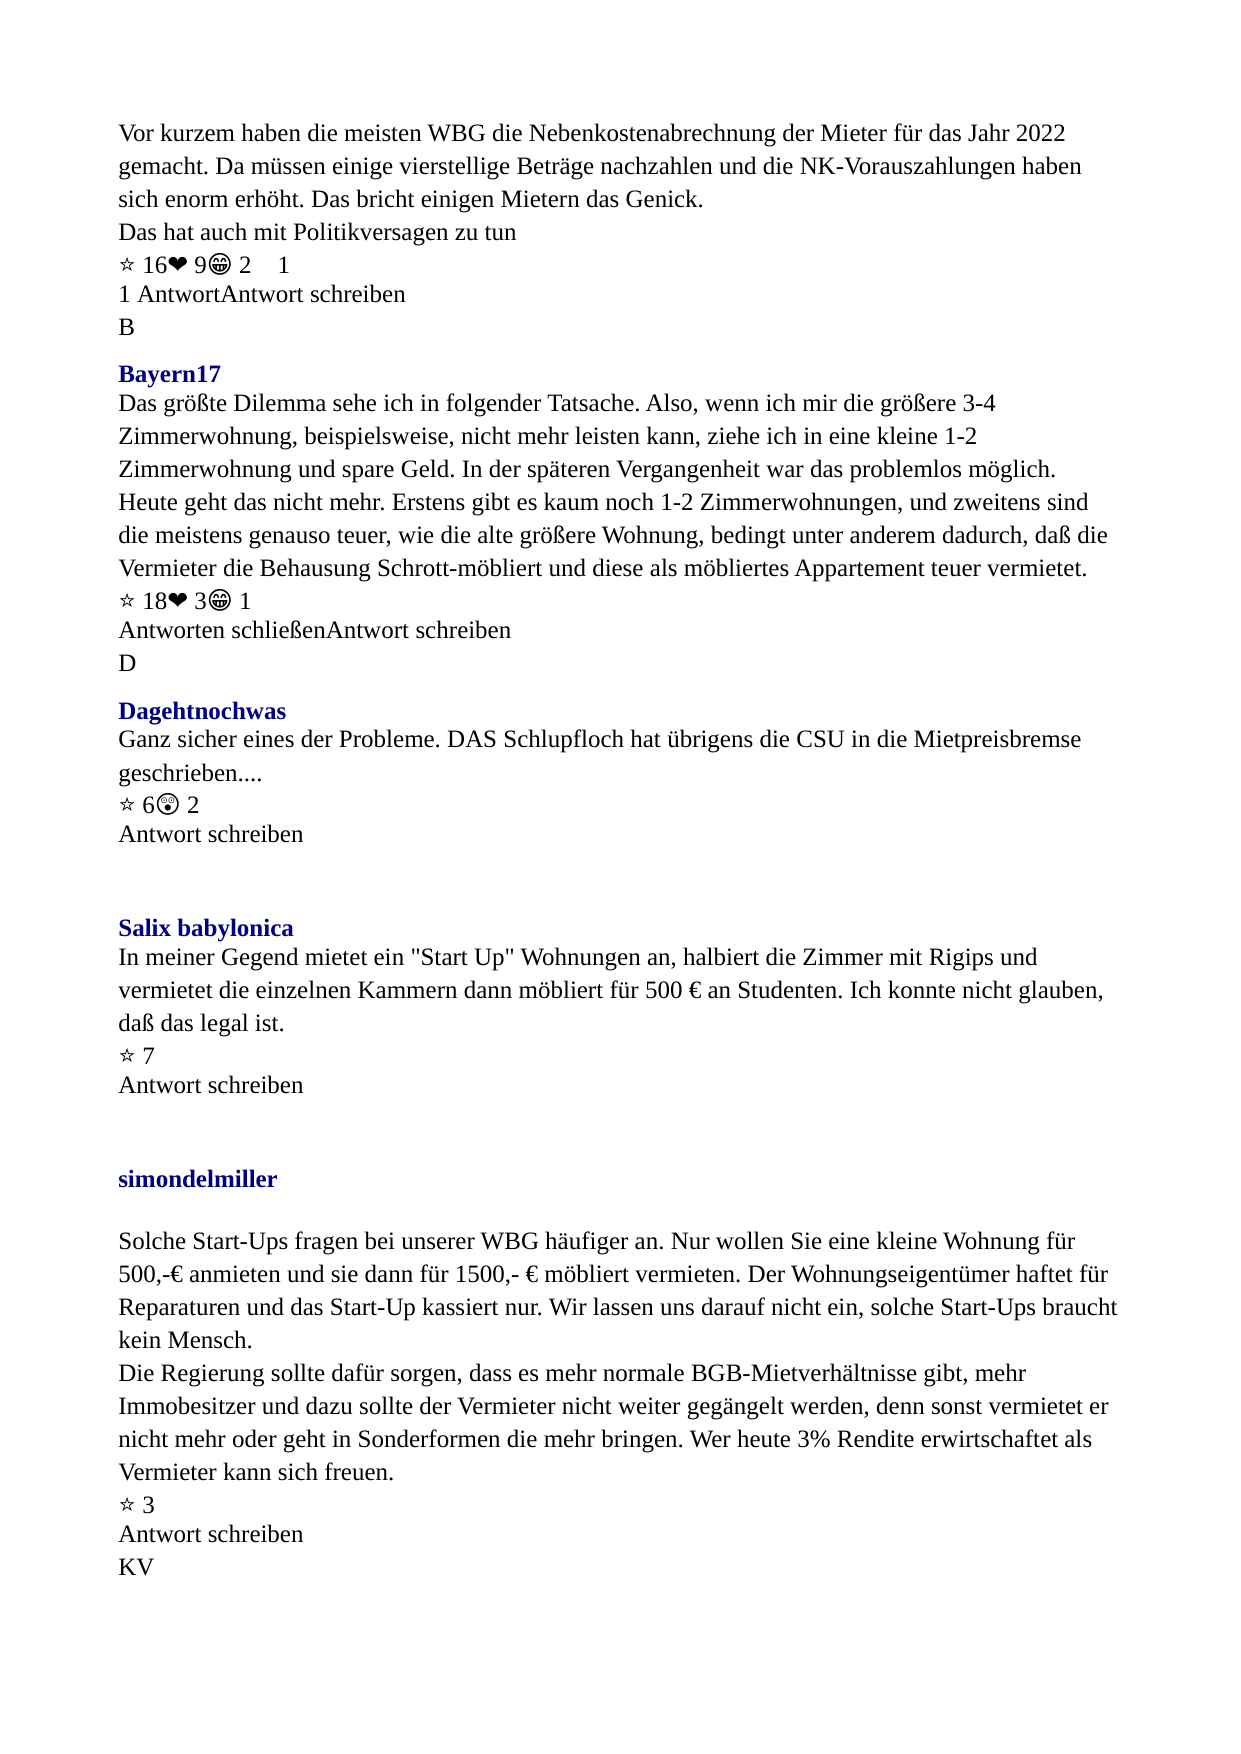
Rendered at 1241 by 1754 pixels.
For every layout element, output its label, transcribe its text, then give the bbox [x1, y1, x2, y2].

text Antworten schließenAntwort schreiben [118, 615, 1122, 644]
text ⭐️ 18❤️ 3😁 1 [118, 586, 1122, 615]
subtitle Salix babylonica [118, 913, 1122, 942]
text Ganz sicher eines der Probleme. DAS Schlupfloch hat übrigens die CSU in die Mietpreisbremse geschrieben.... [118, 724, 1122, 786]
text ⭐️ 16❤️ 9😁 2🤨 1 [118, 250, 1122, 279]
subtitle Dagehtnochwas [118, 696, 1122, 724]
text ⭐️ 6😲 2 [118, 791, 1122, 819]
text Antwort schreiben [118, 819, 1122, 848]
text ⭐️ 3 [118, 1490, 1122, 1519]
text Das hat auch mit Politikversagen zu tun [118, 217, 1122, 246]
text ⭐️ 7 [118, 1041, 1122, 1070]
text In meiner Gegend mietet ein "Start Up" Wohnungen an, halbiert die Zimmer mit Rigips und vermietet die einzelnen Kammern dann möbliert für 500 € an Studenten. Ich konnte nicht glauben, daß das legal ist. [118, 942, 1122, 1037]
text Antwort schreiben [118, 1070, 1122, 1099]
text Das größte Dilemma sehe ich in folgender Tatsache. Also, wenn ich mir die größere 3-4 Zimmerwohnung, beispielsweise, nicht mehr leisten kann, ziehe ich in eine kleine 1-2 Zimmerwohnung und spare Geld. In der späteren Vergangenheit war das problemlos möglich. Heute geht das nicht mehr. Erstens gibt es kaum noch 1-2 Zimmerwohnungen, und zweitens sind die meistens genauso teuer, wie die alte größere Wohnung, bedingt unter anderem dadurch, daß die Vermieter die Behausung Schrott-möbliert und diese als möbliertes Appartement teuer vermietet. [118, 388, 1122, 582]
text Vor kurzem haben die meisten WBG die Nebenkostenabrechnung der Mieter für das Jahr 2022 gemacht. Da müssen einige vierstellige Beträge nachzahlen und die NK-Vorauszahlungen haben sich enorm erhöht. Das bricht einigen Mietern das Genick. [118, 118, 1122, 213]
text Solche Start-Ups fragen bei unserer WBG häufiger an. Nur wollen Sie eine kleine Wohnung für 500,-€ anmieten und sie dann für 1500,- € möbliert vermieten. Der Wohnungseigentümer haftet für Reparaturen und das Start-Up kassiert nur. Wir lassen uns darauf nicht ein, solche Start-Ups braucht kein Mensch. [118, 1226, 1122, 1354]
subtitle simondelmiller [118, 1164, 1122, 1193]
subtitle Bayern17 [118, 359, 1122, 388]
text D [118, 648, 1122, 677]
text Antwort schreiben [118, 1519, 1122, 1547]
text 1 AntwortAntwort schreiben [118, 279, 1122, 308]
text Die Regierung sollte dafür sorgen, dass es mehr normale BGB-Mietverhältnisse gibt, mehr Immobesitzer und dazu sollte der Vermieter nicht weiter gegängelt werden, denn sonst vermietet er nicht mehr oder geht in Sonderformen die mehr bringen. Wer heute 3% Rendite erwirtschaftet als Vermieter kann sich freuen. [118, 1358, 1122, 1486]
text B [118, 312, 1122, 341]
text KV [118, 1552, 1122, 1581]
